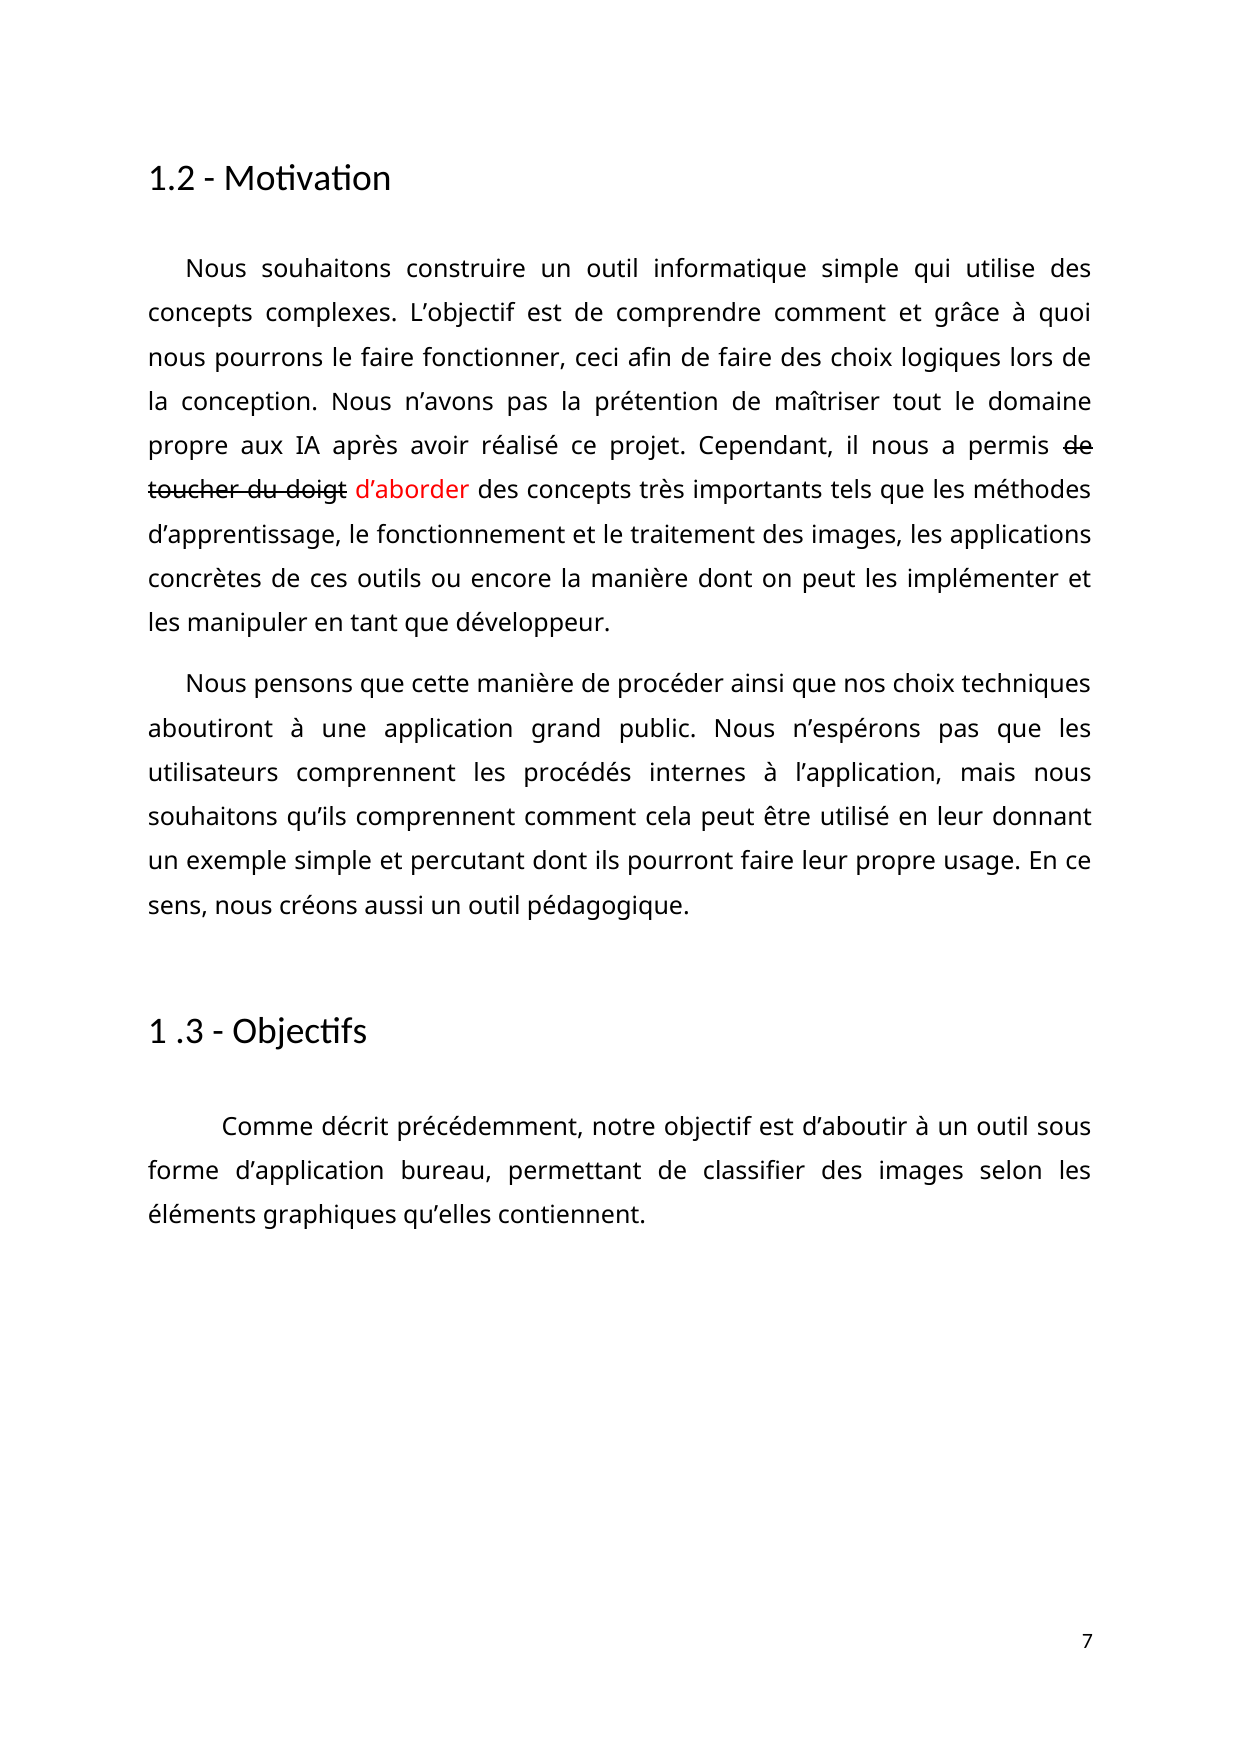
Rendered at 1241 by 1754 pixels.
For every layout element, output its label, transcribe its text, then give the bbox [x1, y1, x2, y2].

subtitle 1.2 - Motivation [148, 154, 1093, 199]
text Comme décrit précédemment, notre objectif est d’aboutir à un outil sous forme d’application bureau, permettant de classifier des images selon les éléments graphiques qu’elles contiennent. [148, 1108, 1093, 1231]
text Nous pensons que cette manière de procéder ainsi que nos choix techniques aboutiront à une application grand public. Nous n’espérons pas que les utilisateurs comprennent les procédés internes à l’application, mais nous souhaitons qu’ils comprennent comment cela peut être utilisé en leur donnant un exemple simple et percutant dont ils pourront faire leur propre usage. En ce sens, nous créons aussi un outil pédagogique. [148, 666, 1093, 921]
subtitle 1 .3 - Objectifs [148, 1007, 1093, 1053]
text Nous souhaitons construire un outil informatique simple qui utilise des concepts complexes. L’objectif est de comprendre comment et grâce à quoi nous pourrons le faire fonctionner, ceci afin de faire des choix logiques lors de la conception. Nous n’avons pas la prétention de maîtriser tout le domaine propre aux IA après avoir réalisé ce projet. Cependant, il nous a permis de toucher du doigt d’aborder des concepts très importants tels que les méthodes d’apprentissage, le fonctionnement et le traitement des images, les applications concrètes de ces outils ou encore la manière dont on peut les implémenter et les manipuler en tant que développeur. [148, 251, 1093, 639]
